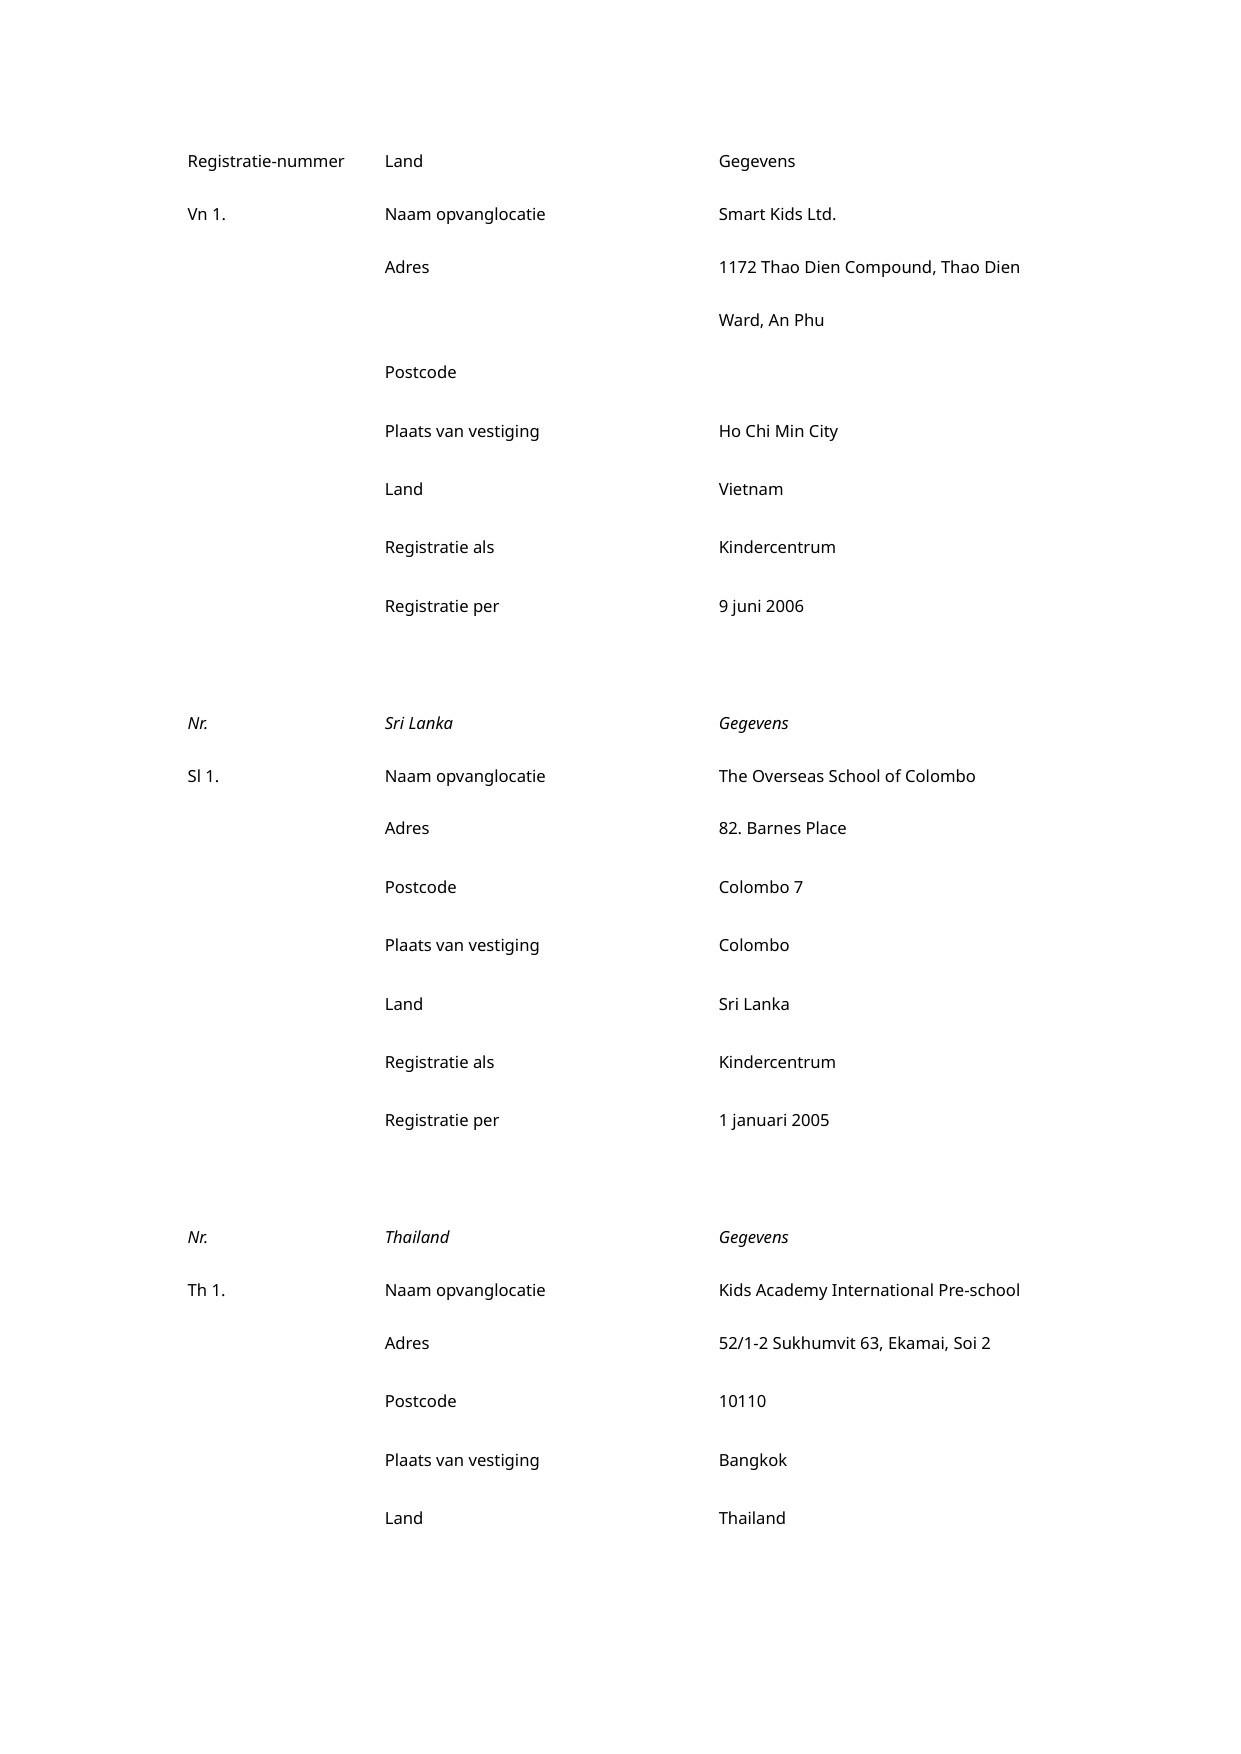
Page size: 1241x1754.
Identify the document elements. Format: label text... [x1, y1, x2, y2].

table_cell [385, 1168, 718, 1226]
table_header Registratie-nummer [188, 150, 384, 203]
table_cell Naam opvanglocatie [385, 203, 718, 255]
table_cell Nr. [188, 1226, 384, 1279]
table_cell Kindercentrum [719, 1051, 1053, 1109]
table_cell Smart Kids Ltd. [719, 203, 1053, 255]
table_cell Thailand [719, 1507, 1053, 1565]
table_cell [188, 934, 384, 992]
table_cell [385, 653, 718, 711]
table_cell Postcode [385, 361, 718, 419]
table_cell [188, 419, 384, 478]
table_cell Nr. [188, 711, 384, 764]
table_cell Plaats van vestiging [385, 1448, 718, 1507]
table_cell [188, 361, 384, 419]
table_cell 1172 Thao Dien Compound, Thao Dien Ward, An Phu [719, 255, 1053, 361]
table_cell 52/1-2 Sukhumvit 63, Ekamai, Soi 2 [719, 1331, 1053, 1390]
table_cell Naam opvanglocatie [385, 764, 718, 817]
table_cell Registratie per [385, 1109, 718, 1167]
table_cell [188, 1168, 384, 1226]
table_cell Registratie als [385, 536, 718, 594]
table_cell [188, 478, 384, 536]
table_cell [719, 653, 1053, 711]
table_cell [188, 1507, 384, 1565]
table_cell [188, 1109, 384, 1167]
table_cell [188, 1448, 384, 1507]
table_cell 1 januari 2005 [719, 1109, 1053, 1167]
table_cell 9 juni 2006 [719, 595, 1053, 653]
table_cell Land [385, 478, 718, 536]
table_cell Adres [385, 1331, 718, 1390]
table_cell [188, 536, 384, 594]
table_cell [188, 1051, 384, 1109]
table_cell [188, 1331, 384, 1390]
table_cell Colombo 7 [719, 875, 1053, 934]
table_cell Sri Lanka [719, 992, 1053, 1051]
table_cell Adres [385, 255, 718, 361]
table_cell [188, 653, 384, 711]
table_cell 82. Barnes Place [719, 817, 1053, 875]
table_cell 10110 [719, 1390, 1053, 1448]
table_cell Land [385, 1507, 718, 1565]
table_cell [188, 992, 384, 1051]
table_cell Gegevens [719, 1226, 1053, 1279]
table_cell [188, 595, 384, 653]
table_cell Vietnam [719, 478, 1053, 536]
table_cell The Overseas School of Colombo [719, 764, 1053, 817]
table_cell [188, 817, 384, 875]
table_cell Registratie als [385, 1051, 718, 1109]
table_header Gegevens [719, 150, 1053, 203]
table_cell Adres [385, 817, 718, 875]
table_cell Vn 1. [188, 203, 384, 255]
table_cell Plaats van vestiging [385, 419, 718, 478]
table_cell Sl 1. [188, 764, 384, 817]
table_cell [188, 1390, 384, 1448]
table_cell [188, 255, 384, 361]
table_cell Kindercentrum [719, 536, 1053, 594]
table_cell [719, 1168, 1053, 1226]
table_cell Naam opvanglocatie [385, 1279, 718, 1331]
table_cell Colombo [719, 934, 1053, 992]
table_cell [188, 875, 384, 934]
table_cell Land [385, 992, 718, 1051]
table_header Land [385, 150, 718, 203]
table_cell Postcode [385, 1390, 718, 1448]
table_cell Bangkok [719, 1448, 1053, 1507]
table_cell Kids Academy International Pre-school [719, 1279, 1053, 1331]
table_cell Th 1. [188, 1279, 384, 1331]
table_cell [719, 361, 1053, 419]
table_cell Ho Chi Min City [719, 419, 1053, 478]
table_cell Sri Lanka [385, 711, 718, 764]
table_cell Postcode [385, 875, 718, 934]
table_cell Gegevens [719, 711, 1053, 764]
table_cell Thailand [385, 1226, 718, 1279]
table_cell Plaats van vestiging [385, 934, 718, 992]
table_cell Registratie per [385, 595, 718, 653]
